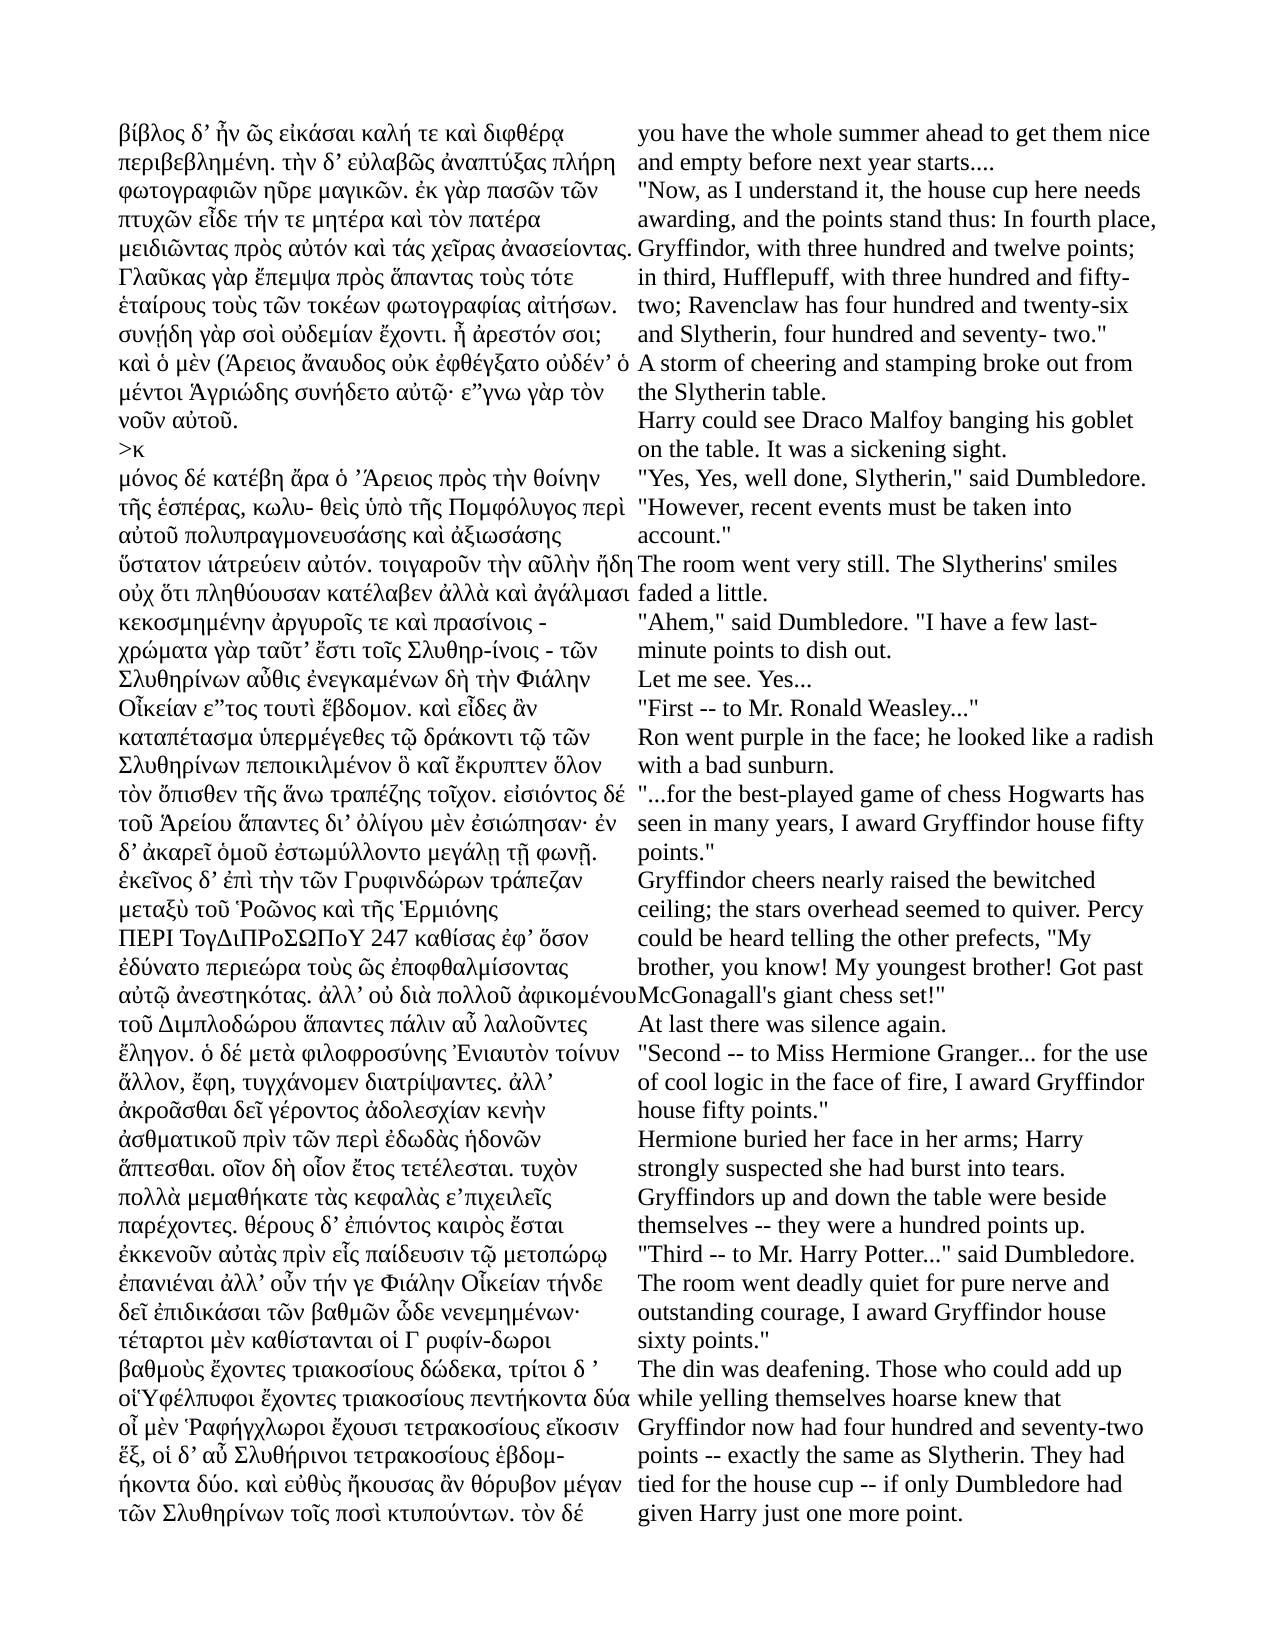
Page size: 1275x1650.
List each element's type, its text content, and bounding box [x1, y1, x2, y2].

table_cell βίβλος δ’ ἦν ῶς εἰκάσαι καλή τε καὶ διφθέρᾳ περιβεβλημένη. τὴν δ’ εὐλαβῶς ἀναπτύξας πλήρη φωτογραφιῶν ηῦρε μαγικῶν. ἐκ γὰρ πασῶν τῶν πτυχῶν εἶδε τήν τε μητέρα καὶ τὸν πατέρα μειδιῶντας πρὸς αὐτόν καὶ τάς χεῖρας ἀνασείοντας. Γλαῦκας γὰρ ἔπεμψα πρὸς ἅπαντας τοὺς τότε ἑταίρους τοὺς τῶν τοκέων φωτογραφίας αἰτήσων. συνῄδη γὰρ σοὶ οὐδεμίαν ἔχοντι. ἦ ἀρεστόν σοι; καὶ ὁ μὲν (Άρειος ἄναυδος οὐκ ἐφθέγξατο οὐδέν’ ὁ μέντοι Ἁγριώδης συνήδετο αὐτῷ· ε”γνω γὰρ τὸν νοῦν αὐτοῦ. >κ μόνος δέ κατέβη ἄρα ὁ ’Άρειος πρὸς τὴν θοίνην τῆς ἑσπέρας, κωλυ- θεὶς ὑπὸ τῆς Πομφόλυγος περὶ αὐτοῦ πολυπραγμονευσάσης καὶ ἀξιωσάσης ὕστατον ιάτρεύειν αὐτόν. τοιγαροῦν τὴν αῦλὴν ἤδη οὐχ ὅτι πληθύουσαν κατέλαβεν ἀλλὰ καὶ ἀγάλμασι κεκοσμημένην ἀργυροῖς τε καὶ πρασίνοις - χρώματα γὰρ ταῦτ’ ἔστι τοῖς Σλυθηρ-ίνοις - τῶν Σλυθηρίνων αὖθις ἐνεγκαμένων δὴ τὴν Φιάλην Οἶκείαν ε”τος τουτὶ ἕβδομον. καὶ εἶδες ἂν καταπέτασμα ὑπερμέγεθες τῷ δράκοντι τῷ τῶν Σλυθηρίνων πεποικιλμένον ὃ καῖ ἔκρυπτεν ὅλον τὸν ὄπισθεν τῆς ἅνω τραπέζης τοῖχον. εἰσιόντος δέ τοῦ Ἁρείου ἅπαντες δι’ ὀλίγου μὲν ἐσιώπησαν· ἐν δ’ ἀκαρεῖ ὁμοῦ ἐστωμύλλοντο μεγάλῃ τῇ φωνῇ. ἐκεῖνος δ’ ἐπὶ τὴν τῶν Γρυφινδώρων τράπεζαν μεταξὺ τοῦ Ῥοῶνος καὶ τῆς Ἑρμιόνης ΠΕΡΙ ΤογΔιΠΡοΣΩΠοΥ 247 καθίσας ἐφ’ ὅσον ἐδύνατο περιεώρα τοὺς ῶς ἐποφθαλμίσοντας αὐτῷ ἀνεστηκότας. ἀλλ’ οὐ διὰ πολλοῦ ἀφικομένου τοῦ Διμπλοδώρου ἅπαντες πάλιν αὖ λαλοῦντες ἔληγον. ὁ δέ μετὰ φιλοφροσύνης Ἐνιαυτὸν τοίνυν ἄλλον, ἔφη, τυγχάνομεν διατρίψαντες. ἀλλ’ ἀκροᾶσθαι δεῖ γέροντος ἀδολεσχίαν κενὴν ἀσθματικοῦ πρὶν τῶν περὶ ἐδωδὰς ἡδονῶν ἅπτεσθαι. οῖον δὴ οἷον ἔτος τετέλεσται. τυχὸν πολλὰ μεμαθήκατε τὰς κεφαλὰς ε’πιχειλεῖς παρέχοντες. θέρους δ’ ἐπιόντος καιρὸς ἔσται ἐκκενοῦν αὐτὰς πρὶν εἷς παίδευσιν τῷ μετοπώρῳ ἐπανιέναι ἀλλ’ οὖν τήν γε Φιάλην Οἷκείαν τήνδε δεῖ ἐπιδικάσαι τῶν βαθμῶν ὧδε νενεμημένων· τέταρτοι μὲν καθίστανται οἱ Γ ρυφίν-δωροι βαθμοὺς ἔχοντες τριακοσίους δώδεκα, τρίτοι δ ’ οἱὙφέλπυφοι ἔχοντες τριακοσίους πεντήκοντα δύα οἶ μὲν Ῥαφήγχλωροι ἔχουσι τετρακοσίους εἴκοσιν ἕξ, οἱ δ’ αὖ Σλυθήρινοι τετρακοσίους ἑβδομ- ήκοντα δύο. καὶ εὐθὺς ἤκουσας ἂν θόρυβον μέγαν τῶν Σλυθηρίνων τοῖς ποσὶ κτυπούντων. τὸν δέ [118, 118, 637, 1527]
table_cell you have the whole summer ahead to get them nice and empty before next year starts.... "Now, as I understand it, the house cup here needs awarding, and the points stand thus: In fourth place, Gryffindor, with three hundred and twelve points; in third, Hufflepuff, with three hundred and fifty-two; Ravenclaw has four hundred and twenty-six and Slytherin, four hundred and seventy- two." A storm of cheering and stamping broke out from the Slytherin table. Harry could see Draco Malfoy banging his goblet on the table. It was a sickening sight. "Yes, Yes, well done, Slytherin," said Dumbledore. "However, recent events must be taken into account." The room went very still. The Slytherins' smiles faded a little. "Ahem," said Dumbledore. "I have a few last-minute points to dish out. Let me see. Yes... "First -- to Mr. Ronald Weasley..." Ron went purple in the face; he looked like a radish with a bad sunburn. "...for the best-played game of chess Hogwarts has seen in many years, I award Gryffindor house fifty points." Gryffindor cheers nearly raised the bewitched ceiling; the stars overhead seemed to quiver. Percy could be heard telling the other prefects, "My brother, you know! My youngest brother! Got past McGonagall's giant chess set!" At last there was silence again. "Second -- to Miss Hermione Granger... for the use of cool logic in the face of fire, I award Gryffindor house fifty points." Hermione buried her face in her arms; Harry strongly suspected she had burst into tears. Gryffindors up and down the table were beside themselves -- they were a hundred points up. "Third -- to Mr. Harry Potter..." said Dumbledore. The room went deadly quiet for pure nerve and outstanding courage, I award Gryffindor house sixty points." The din was deafening. Those who could add up while yelling themselves hoarse knew that Gryffindor now had four hundred and seventy-two points -- exactly the same as Slytherin. They had tied for the house cup -- if only Dumbledore had given Harry just one more point. [637, 118, 1157, 1527]
